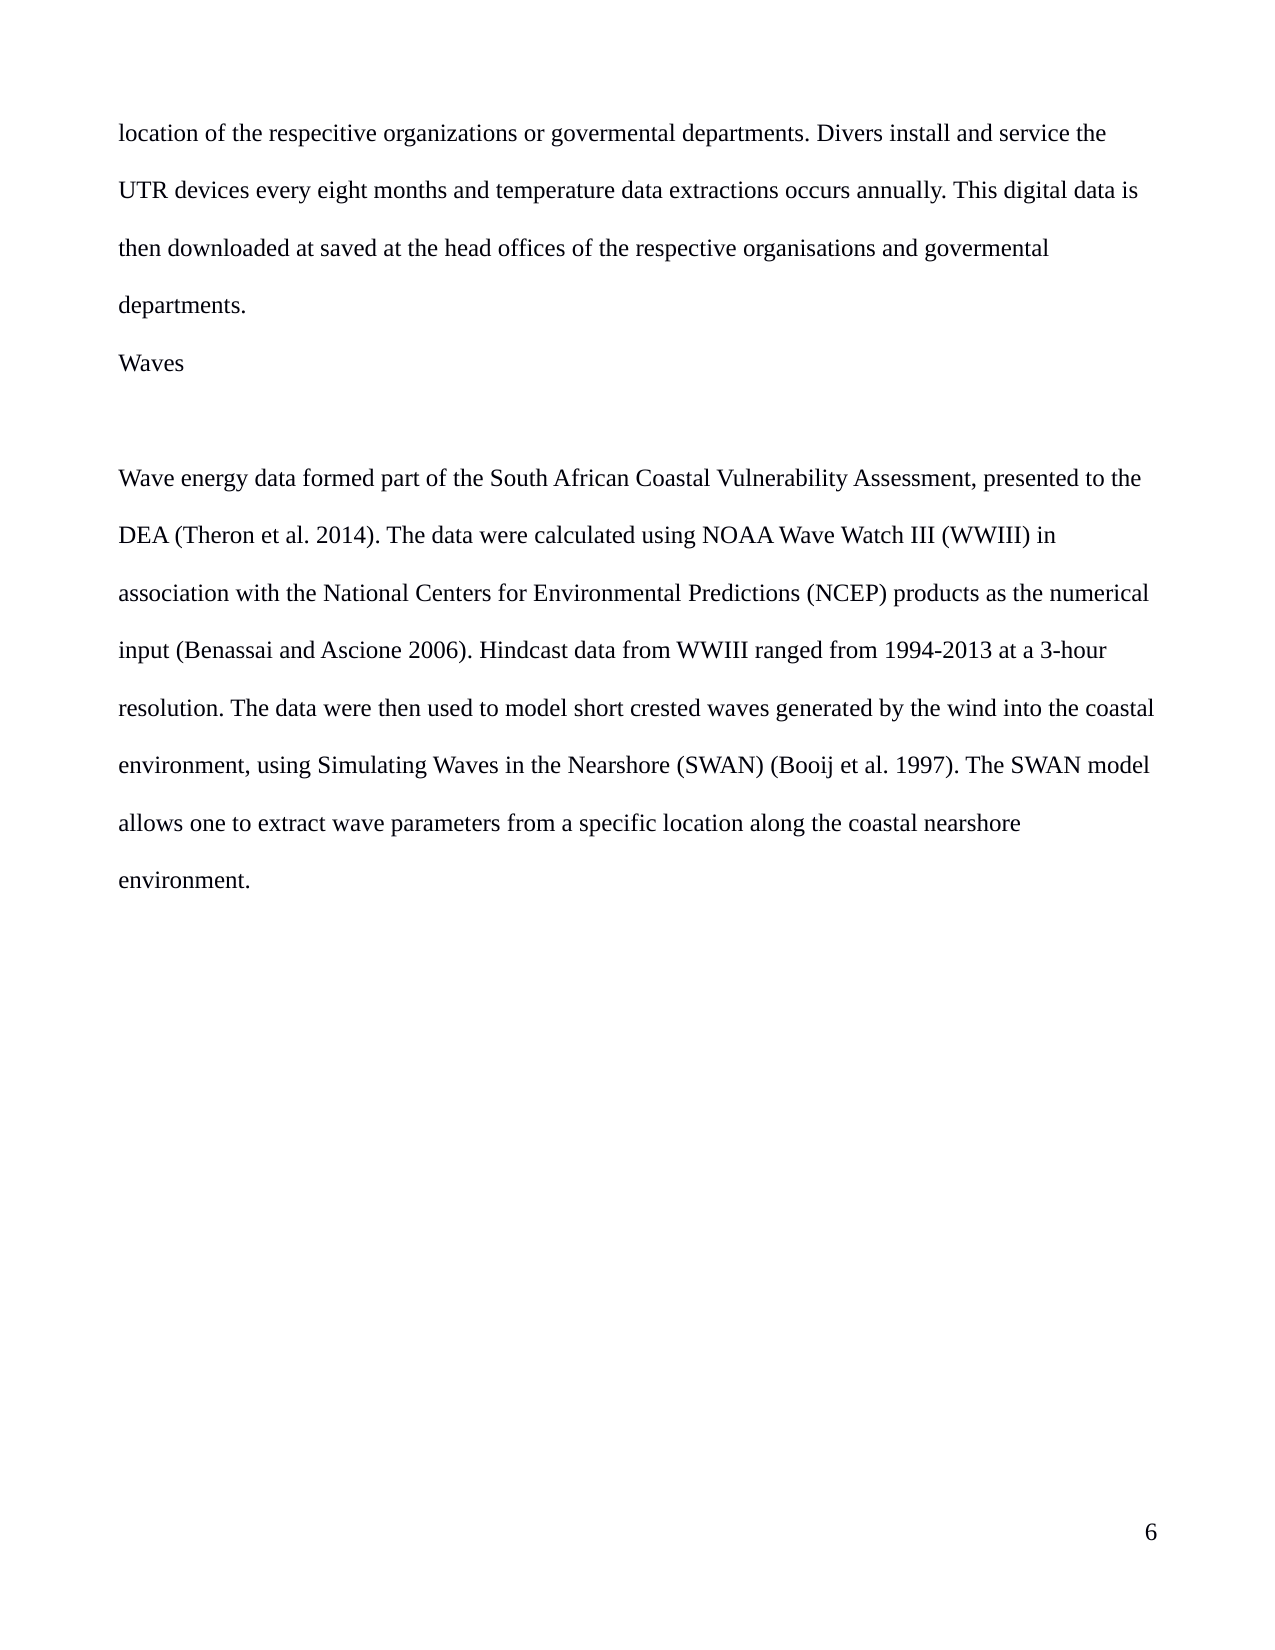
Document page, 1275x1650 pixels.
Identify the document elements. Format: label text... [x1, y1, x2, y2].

text Waves [118, 348, 1157, 377]
text location of the respecitive organizations or govermental departments. Divers install and service the UTR devices every eight months and temperature data extractions occurs annually. This digital data is then downloaded at saved at the head offices of the respective organisations and govermental departments. [118, 118, 1157, 319]
text Wave energy data formed part of the South African Coastal Vulnerability Assessment, presented to the DEA (Theron et al. 2014). The data were calculated using NOAA Wave Watch III (WWIII) in association with the National Centers for Environmental Predictions (NCEP) products as the numerical input (Benassai and Ascione 2006). Hindcast data from WWIII ranged from 1994-2013 at a 3-hour resolution. The data were then used to model short crested waves generated by the wind into the coastal environment, using Simulating Waves in the Nearshore (SWAN) (Booij et al. 1997). The SWAN model allows one to extract wave parameters from a specific location along the coastal nearshore environment. [118, 463, 1157, 894]
